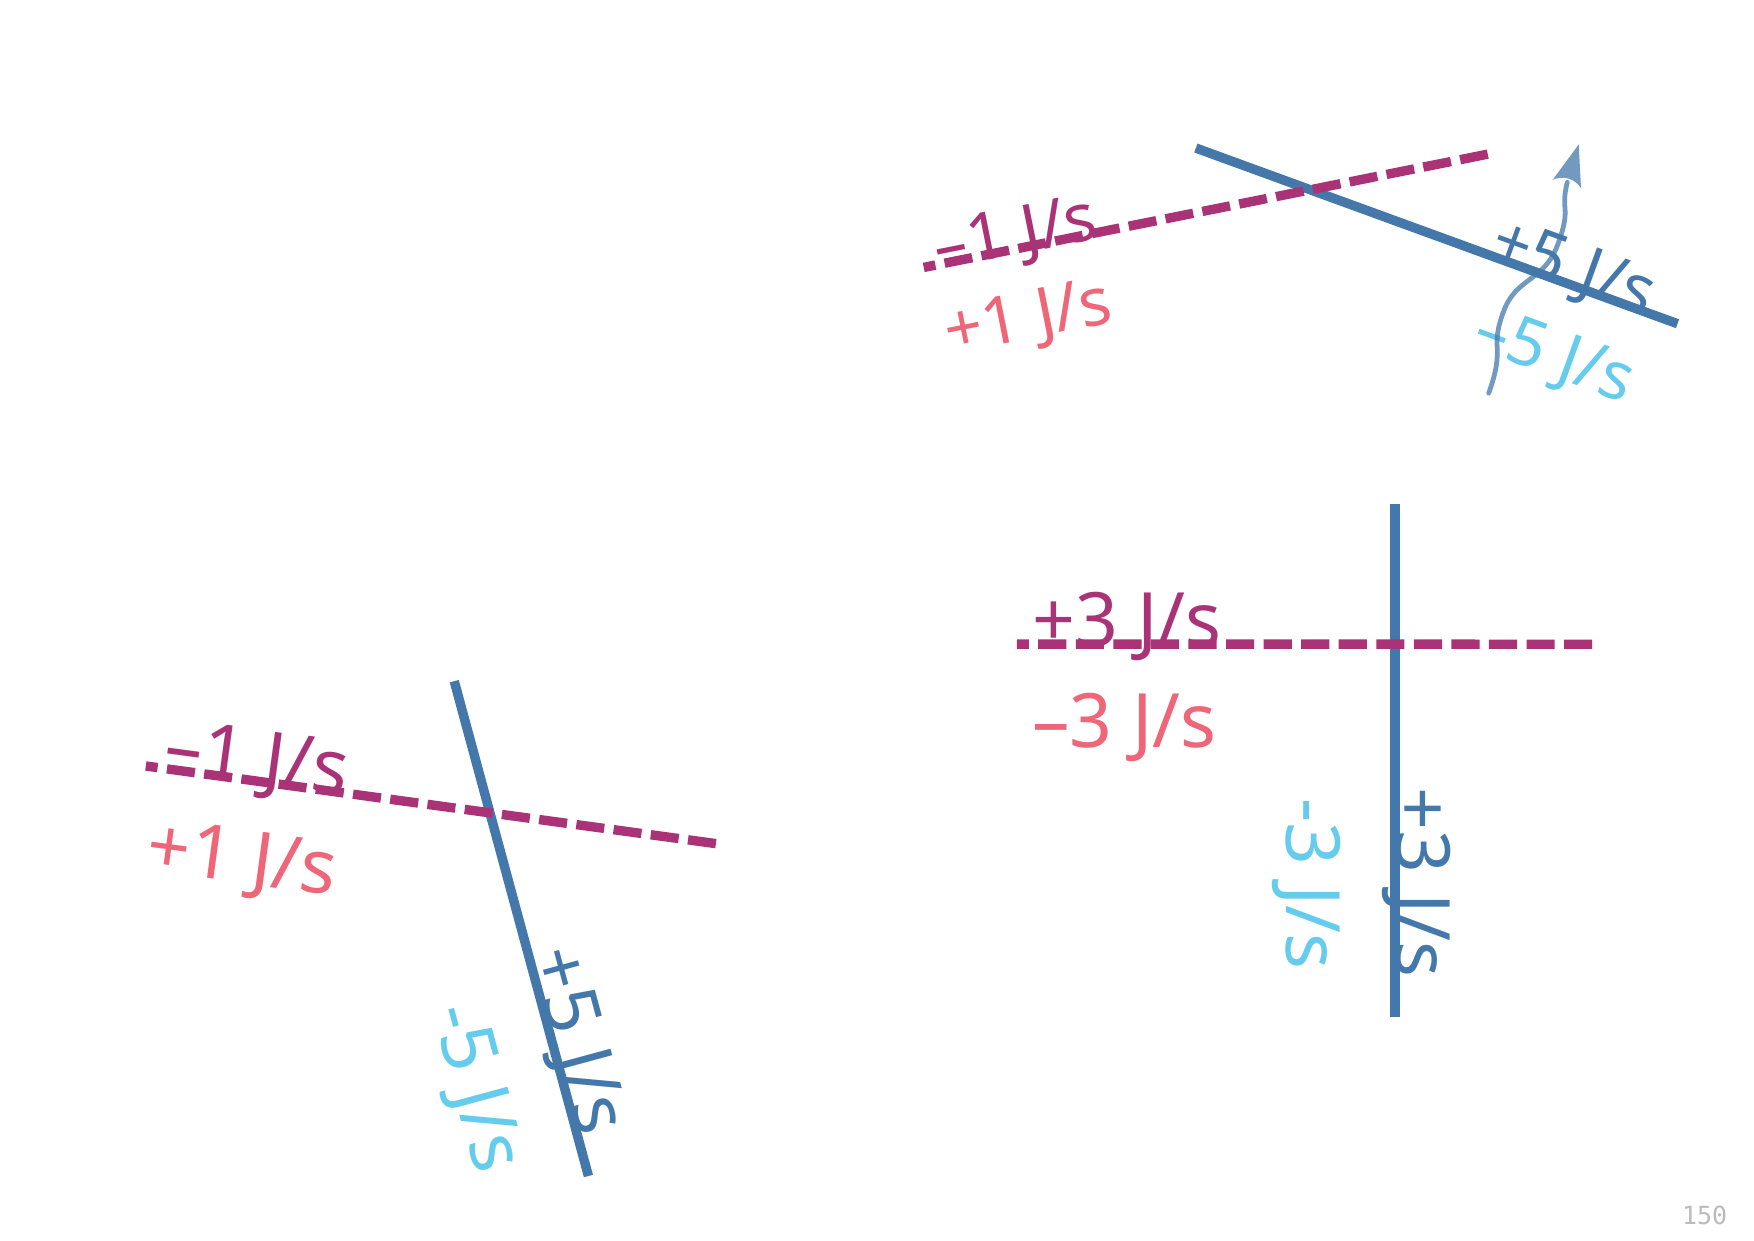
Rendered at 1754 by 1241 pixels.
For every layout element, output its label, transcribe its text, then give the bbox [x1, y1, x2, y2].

text_box [538, 814, 568, 829]
text_box [1526, 639, 1555, 649]
text_box [203, 777, 232, 783]
text_box +5 J/s [1473, 171, 1702, 327]
text_box [612, 825, 643, 839]
text_box [501, 809, 531, 823]
text_box [145, 761, 158, 772]
text_box +5 J/s [526, 914, 683, 1166]
text_box [352, 792, 382, 803]
text_box +3 J/s [1397, 773, 1495, 1007]
text_box [1311, 179, 1342, 194]
text_box [1144, 216, 1158, 228]
text_box [277, 787, 307, 793]
text_box [1164, 208, 1195, 224]
text_box -3 J/s [1287, 783, 1385, 997]
text_box +1 J/s [130, 771, 376, 900]
text_box [240, 782, 268, 787]
text_box [426, 799, 457, 813]
text_box [1413, 639, 1443, 649]
text_box +3 J/s [1017, 548, 1251, 647]
text_box [1385, 164, 1416, 180]
text_box [1275, 186, 1305, 202]
text_box [1338, 639, 1367, 649]
text_box [1348, 171, 1379, 187]
text_box -5 J/s [425, 959, 575, 1191]
text_box [464, 804, 494, 818]
text_box [1488, 639, 1518, 649]
text_box [166, 771, 195, 778]
text_box –1 J/s [147, 671, 385, 799]
text_box [1422, 156, 1452, 172]
text_box [1238, 193, 1268, 209]
text_box [1451, 639, 1480, 649]
text_box [389, 794, 419, 808]
text_box –3 J/s [1017, 649, 1251, 747]
text_box [1376, 639, 1405, 649]
text_box [1201, 201, 1231, 217]
text_box –5 J/s [1446, 255, 1669, 411]
text_box +1 J/s [917, 225, 1164, 359]
text_box [1263, 639, 1292, 649]
text_box [575, 819, 605, 834]
text_box [1459, 149, 1489, 165]
text_box [1301, 639, 1330, 649]
text_box [1226, 639, 1255, 649]
text_box [315, 792, 344, 798]
text_box [687, 835, 717, 849]
text_box –1 J/s [907, 143, 1145, 270]
text_box [1016, 639, 1029, 649]
text_box [1564, 639, 1593, 649]
text_box [650, 830, 680, 844]
